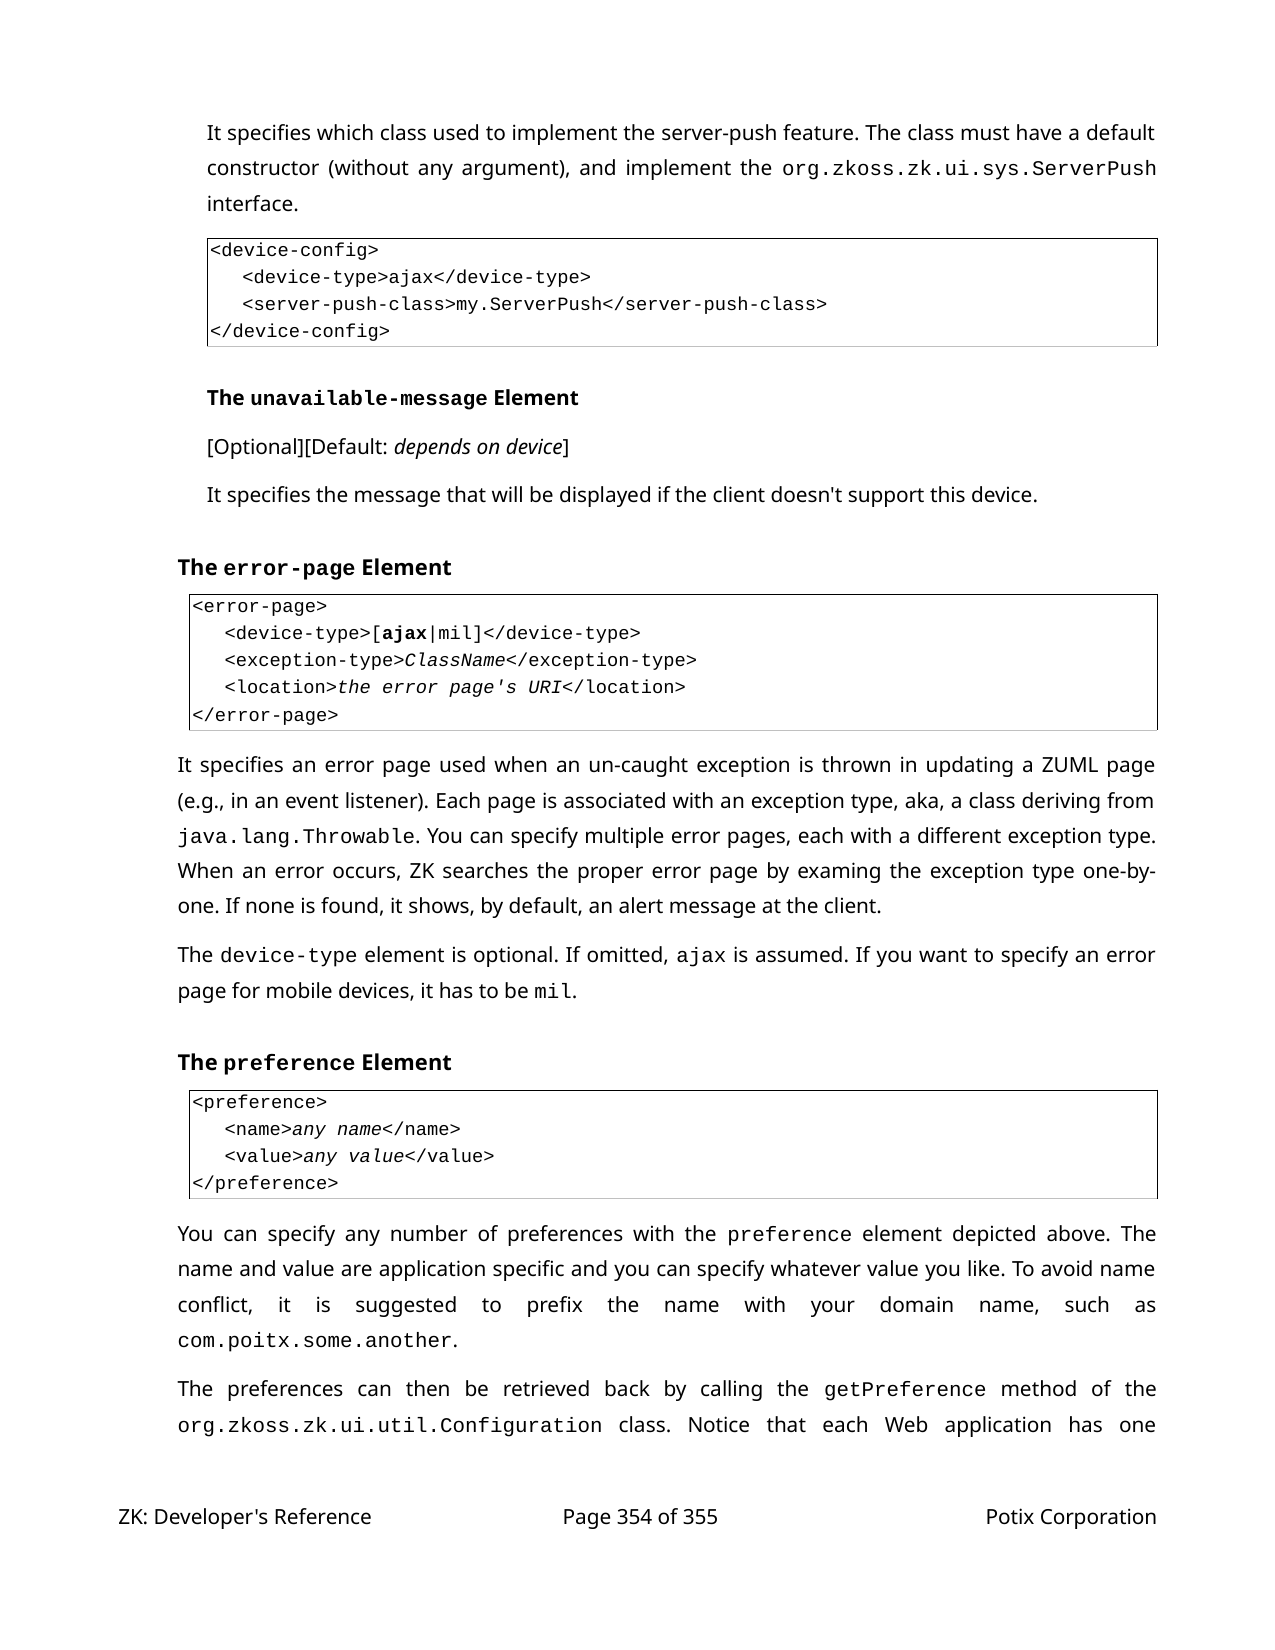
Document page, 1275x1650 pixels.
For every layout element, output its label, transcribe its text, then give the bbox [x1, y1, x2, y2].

text <device-type>ajax</device-type> <server-push-class>my.ServerPush</server-push-class> [208, 265, 1157, 316]
text The preferences can then be retrieved back by calling the getPreference method of the org.zkoss.zk.ui.util.Configuration class. Notice that each Web application has one [177, 1374, 1157, 1438]
text <device-config> [208, 239, 1157, 262]
text <name>any name</name> [190, 1117, 1157, 1141]
subtitle The unavailable-message Element [207, 383, 1157, 411]
text It specifies an error page used when an un-caught exception is thrown in updating a ZUML page (e.g., in an event listener). Each page is associated with an exception type, aka, a class deriving from java.lang.Throwable. You can specify multiple error pages, each with a different exception type. When an error occurs, ZK searches the proper error page by examing the exception type one-by-one. If none is found, it shows, by default, an alert message at the client. [177, 751, 1157, 920]
subtitle The error-page Element [177, 551, 1157, 581]
subtitle The preference Element [177, 1047, 1157, 1077]
text <error-page> [190, 595, 1157, 618]
text </device-config> [208, 319, 1157, 346]
text [Optional][Default: depends on device] [207, 432, 1157, 460]
text </error-page> [190, 703, 1157, 730]
text It specifies the message that will be displayed if the client doesn't support this device. [207, 481, 1157, 509]
text <value>any value</value> [190, 1144, 1157, 1168]
text <device-type>[ajax|mil]</device-type> [190, 621, 1157, 645]
text You can specify any number of preferences with the preference element depicted above. The name and value are application specific and you can specify whatever value you like. To avoid name conflict, it is suggested to prefix the name with your domain name, such as com.poitx.some.another. [177, 1219, 1157, 1353]
text <preference> [190, 1091, 1157, 1114]
text It specifies which class used to implement the server-push feature. The class must have a default constructor (without any argument), and implement the org.zkoss.zk.ui.sys.ServerPush interface. [207, 118, 1157, 217]
text </preference> [190, 1171, 1157, 1198]
text The device-type element is optional. If omitted, ajax is assumed. If you want to specify an error page for mobile devices, it has to be mil. [177, 941, 1157, 1004]
text <exception-type>ClassName</exception-type> [190, 648, 1157, 672]
text <location>the error page's URI</location> [190, 675, 1157, 700]
